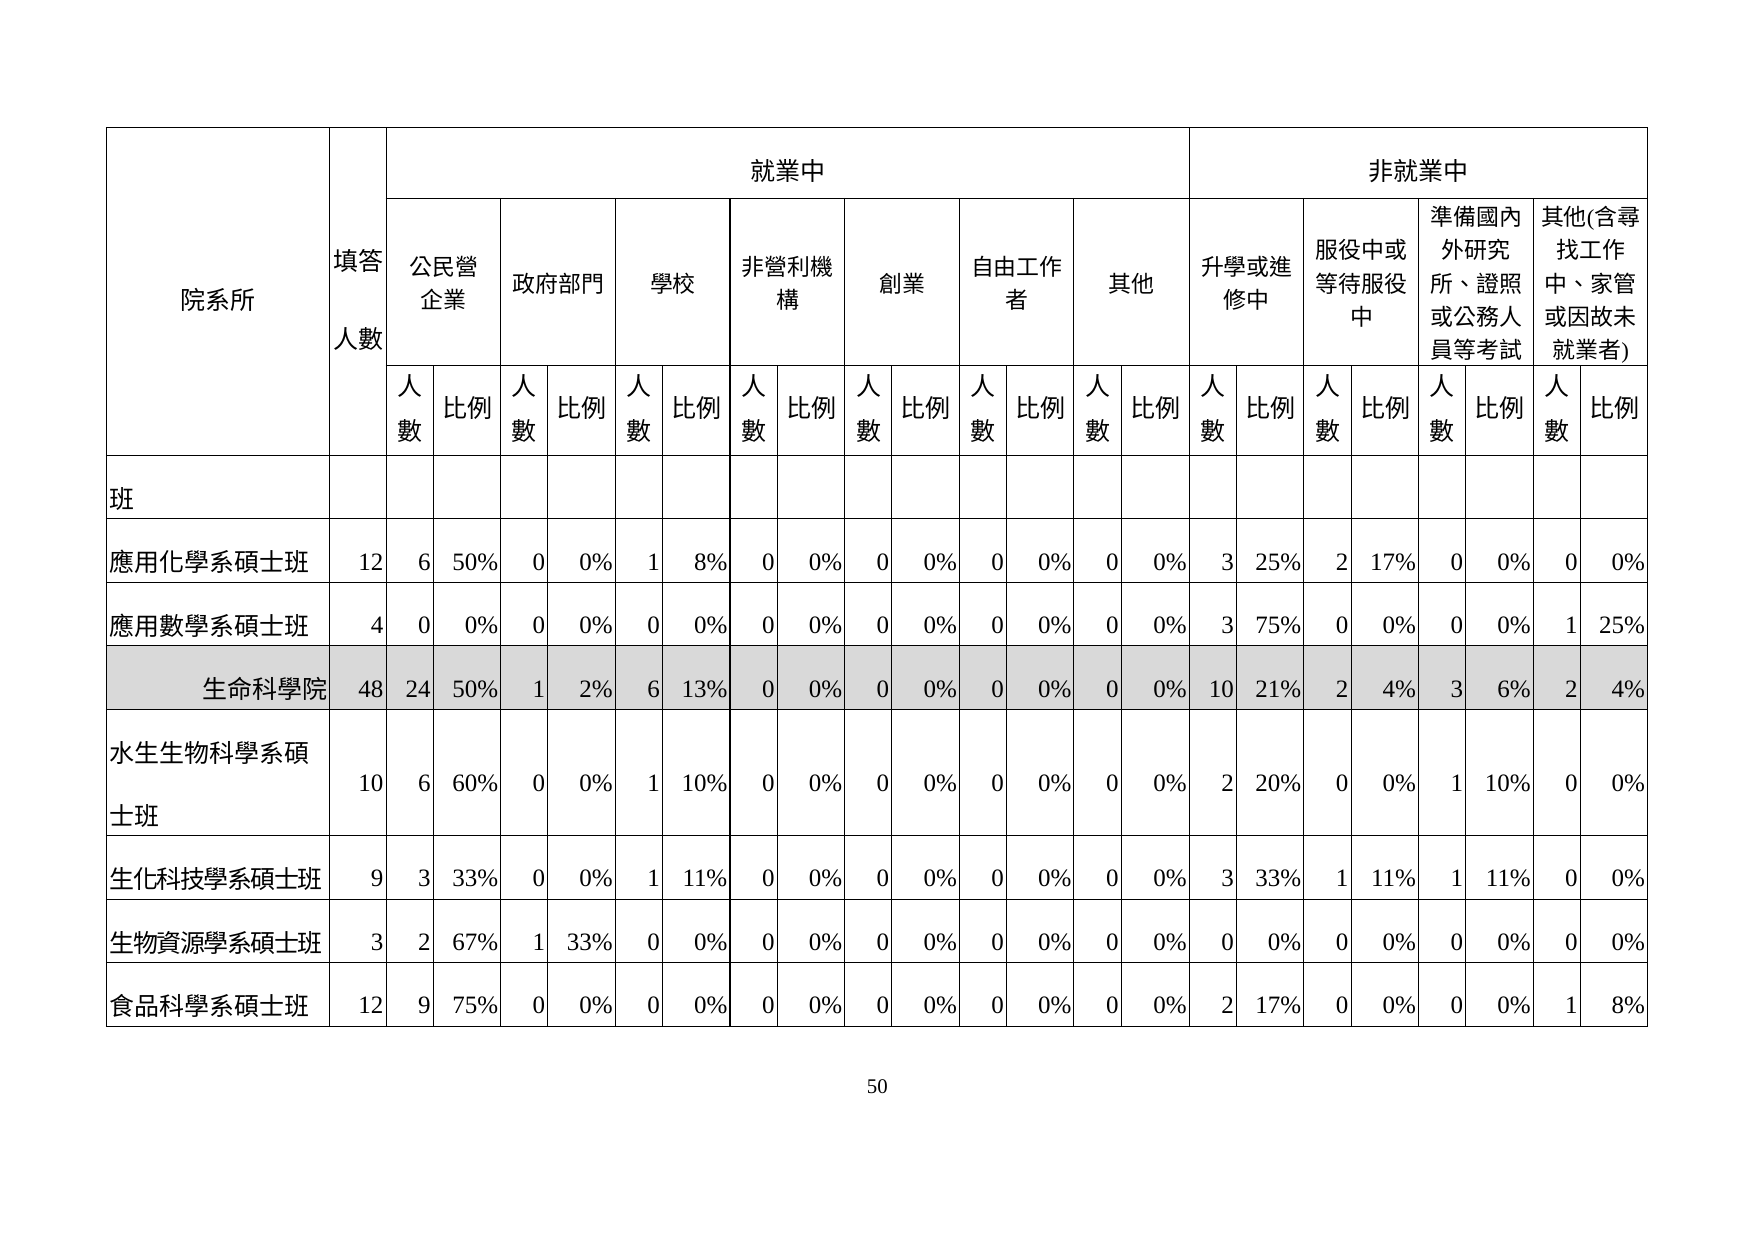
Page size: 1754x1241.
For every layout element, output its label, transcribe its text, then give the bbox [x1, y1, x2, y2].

table_cell 0% [892, 519, 959, 582]
table_cell 0% [1007, 836, 1073, 898]
table_header 院系所 [107, 128, 329, 455]
table_cell 1 [501, 900, 547, 962]
table_cell 0% [778, 583, 844, 645]
table_cell 9 [387, 963, 433, 1026]
table_cell [1007, 456, 1073, 518]
table_cell 0% [1122, 963, 1189, 1026]
table_cell 0 [616, 963, 662, 1026]
table_cell 6% [1466, 646, 1533, 709]
table_cell 10 [1190, 646, 1236, 709]
table_cell 0% [1007, 583, 1073, 645]
table_cell 比例 [434, 366, 500, 455]
table_cell 0 [616, 900, 662, 962]
table_cell 1 [616, 519, 662, 582]
table_cell 2 [1190, 963, 1236, 1026]
table_cell 比例 [1581, 366, 1647, 455]
table_cell 0 [501, 710, 547, 835]
table_cell 人數 [845, 366, 891, 455]
table_cell 0 [501, 963, 547, 1026]
table_cell 準備國內外研究所、證照或公務人員等考試 [1419, 199, 1533, 365]
table_cell 10 [330, 710, 386, 835]
table_cell 0% [1122, 583, 1189, 645]
table_cell 75% [434, 963, 500, 1026]
table_cell 0% [548, 710, 615, 835]
table_cell 0 [1419, 963, 1465, 1026]
table_cell 0% [1122, 646, 1189, 709]
table_cell 0 [731, 646, 777, 709]
table_cell 0 [731, 583, 777, 645]
table_cell 0% [1007, 519, 1073, 582]
table_cell 0% [548, 963, 615, 1026]
table_cell 1 [1534, 963, 1580, 1026]
table_cell 12 [330, 963, 386, 1026]
table_cell 0 [1074, 519, 1121, 582]
table_cell 0 [960, 963, 1006, 1026]
table_cell 33% [548, 900, 615, 962]
table_cell 0% [548, 583, 615, 645]
table_cell 0% [1466, 519, 1533, 582]
table_cell 25% [1237, 519, 1303, 582]
table_cell 0% [1352, 900, 1418, 962]
table_cell 0 [1534, 519, 1580, 582]
table_cell 50% [434, 519, 500, 582]
table_cell 11% [1466, 836, 1533, 898]
table_cell 0% [663, 963, 729, 1026]
table_cell 3 [1190, 519, 1236, 582]
table_cell 創業 [845, 199, 959, 365]
table_cell 9 [330, 836, 386, 898]
table_cell 1 [1419, 836, 1465, 898]
table_cell 比例 [1352, 366, 1418, 455]
table_cell 75% [1237, 583, 1303, 645]
table_cell 20% [1237, 710, 1303, 835]
table_cell 比例 [1007, 366, 1073, 455]
table_cell 比例 [548, 366, 615, 455]
table_cell 2 [1190, 710, 1236, 835]
table_cell 0% [663, 900, 729, 962]
table_cell 學校 [616, 199, 729, 365]
table_cell 0 [731, 963, 777, 1026]
table_cell 4% [1352, 646, 1418, 709]
table_cell 0 [387, 583, 433, 645]
table_cell 比例 [892, 366, 959, 455]
table_cell 13% [663, 646, 729, 709]
table_cell 0 [731, 900, 777, 962]
table_cell 比例 [1466, 366, 1533, 455]
table_cell 3 [387, 836, 433, 898]
table_cell 0 [1419, 519, 1465, 582]
table_cell 人數 [616, 366, 662, 455]
table_cell 自由工作者 [960, 199, 1073, 365]
table_cell 0 [731, 519, 777, 582]
table_cell [1304, 456, 1351, 518]
table_cell 0 [1074, 963, 1121, 1026]
table_cell 0 [960, 836, 1006, 898]
table_cell [501, 456, 547, 518]
table_cell 0% [1466, 900, 1533, 962]
table_cell 0% [1466, 583, 1533, 645]
table_cell 2 [1304, 646, 1351, 709]
table_cell 0 [616, 583, 662, 645]
table_cell [1466, 456, 1533, 518]
table_cell 4 [330, 583, 386, 645]
table_cell 21% [1237, 646, 1303, 709]
table_cell 班 [107, 456, 329, 518]
table_cell [1237, 456, 1303, 518]
table_cell 10% [1466, 710, 1533, 835]
table_cell 人數 [1190, 366, 1236, 455]
table_cell 0% [1466, 963, 1533, 1026]
table_cell 8% [1581, 963, 1647, 1026]
table_cell 0 [845, 710, 891, 835]
table_cell 0% [778, 646, 844, 709]
table_cell 0 [1419, 900, 1465, 962]
table_cell 0% [892, 963, 959, 1026]
table_cell 50% [434, 646, 500, 709]
table_cell 67% [434, 900, 500, 962]
table_cell [387, 456, 433, 518]
table_cell 0 [1419, 583, 1465, 645]
table_cell 48 [330, 646, 386, 709]
table_cell 0% [1352, 963, 1418, 1026]
table_cell 公民營 企業 [387, 199, 500, 365]
table_cell 10% [663, 710, 729, 835]
table_cell 0% [1581, 710, 1647, 835]
table_cell 0% [778, 963, 844, 1026]
table_cell 2 [387, 900, 433, 962]
table_cell [892, 456, 959, 518]
table_cell 0 [845, 583, 891, 645]
table_cell 3 [330, 900, 386, 962]
table_cell [1352, 456, 1418, 518]
table_cell 0% [778, 710, 844, 835]
table_cell 0 [960, 710, 1006, 835]
table_cell 0% [892, 710, 959, 835]
table_cell [616, 456, 662, 518]
table_cell [1074, 456, 1121, 518]
table_cell 比例 [663, 366, 729, 455]
table_cell 0 [731, 710, 777, 835]
table_cell 1 [1534, 583, 1580, 645]
table_cell 0 [845, 963, 891, 1026]
table_cell 11% [1352, 836, 1418, 898]
table_cell [663, 456, 729, 518]
table_cell [1419, 456, 1465, 518]
table_cell 0% [1352, 583, 1418, 645]
table_cell 0 [960, 583, 1006, 645]
table_cell 0% [1581, 519, 1647, 582]
table_cell 1 [616, 836, 662, 898]
table_cell 人數 [1074, 366, 1121, 455]
table_cell 6 [387, 519, 433, 582]
table_cell 0 [1304, 963, 1351, 1026]
table_cell 0 [845, 646, 891, 709]
table_cell 人數 [731, 366, 777, 455]
table_cell 0 [1074, 583, 1121, 645]
table_cell 8% [663, 519, 729, 582]
table_cell 0 [1304, 583, 1351, 645]
table_cell 0 [501, 836, 547, 898]
table_cell 人數 [1419, 366, 1465, 455]
table_cell 人數 [1304, 366, 1351, 455]
table_cell 其他(含尋找工作中、家管或因故未就業者) [1534, 199, 1647, 365]
table_cell 1 [1304, 836, 1351, 898]
table_cell 0% [1122, 900, 1189, 962]
table_cell 水生生物科學系碩士班 [107, 710, 329, 835]
table_cell 人數 [501, 366, 547, 455]
table_cell 0 [1534, 900, 1580, 962]
table_cell [434, 456, 500, 518]
table_header 就業中 [387, 128, 1189, 198]
table_cell 食品科學系碩士班 [107, 963, 329, 1026]
table_cell 生化科技學系碩士班 [107, 836, 329, 898]
table_cell 0% [1007, 963, 1073, 1026]
table_cell 生命科學院 [107, 646, 329, 709]
table_cell [330, 456, 386, 518]
table_cell [1534, 456, 1580, 518]
table_cell [1190, 456, 1236, 518]
table_cell 0 [1304, 710, 1351, 835]
table_cell 2 [1534, 646, 1580, 709]
table_cell 6 [616, 646, 662, 709]
table_cell 0% [1352, 710, 1418, 835]
table_cell 0 [960, 900, 1006, 962]
table_cell 其他 [1074, 199, 1189, 365]
table_cell 0 [501, 583, 547, 645]
table_cell 0 [501, 519, 547, 582]
table_cell [1122, 456, 1189, 518]
table_cell [548, 456, 615, 518]
table_cell 0% [548, 519, 615, 582]
table_cell 0 [1074, 900, 1121, 962]
table_cell 服役中或等待服役中 [1304, 199, 1418, 365]
table_cell 0 [1074, 836, 1121, 898]
table_cell 3 [1190, 836, 1236, 898]
table_cell 比例 [1122, 366, 1189, 455]
table_cell 政府部門 [501, 199, 615, 365]
table_cell 0 [845, 519, 891, 582]
table_cell 24 [387, 646, 433, 709]
table_cell 0 [845, 900, 891, 962]
table_cell 17% [1237, 963, 1303, 1026]
table_cell 12 [330, 519, 386, 582]
table_cell 0% [892, 836, 959, 898]
table_cell 3 [1190, 583, 1236, 645]
table_cell 升學或進修中 [1190, 199, 1303, 365]
table_cell 0 [845, 836, 891, 898]
table_header 非就業中 [1190, 128, 1647, 198]
table_cell 1 [616, 710, 662, 835]
table_cell 60% [434, 710, 500, 835]
table_cell 0% [778, 900, 844, 962]
table_cell 0% [663, 583, 729, 645]
table_cell 0 [960, 519, 1006, 582]
table_cell [960, 456, 1006, 518]
table_cell 1 [1419, 710, 1465, 835]
table_cell 3 [1419, 646, 1465, 709]
table_cell 0% [778, 836, 844, 898]
table_cell 11% [663, 836, 729, 898]
table_cell 0% [778, 519, 844, 582]
table_cell 0% [1581, 836, 1647, 898]
table_cell 0% [1122, 710, 1189, 835]
table_cell 應用數學系碩士班 [107, 583, 329, 645]
table_cell 4% [1581, 646, 1647, 709]
table_cell 0% [1007, 710, 1073, 835]
table_cell 生物資源學系碩士班 [107, 900, 329, 962]
table_cell 0 [1074, 710, 1121, 835]
table_cell 非營利機構 [731, 199, 844, 365]
table_cell 0 [1534, 836, 1580, 898]
table_cell 比例 [1237, 366, 1303, 455]
table_cell [845, 456, 891, 518]
table_cell 6 [387, 710, 433, 835]
table_header 填答 人數 [330, 128, 386, 455]
table_cell 33% [1237, 836, 1303, 898]
table_cell 0 [1304, 900, 1351, 962]
table_cell [731, 456, 777, 518]
table_cell 17% [1352, 519, 1418, 582]
table_cell 0% [434, 583, 500, 645]
table_cell 0% [1581, 900, 1647, 962]
table_cell 0% [548, 836, 615, 898]
table_cell 2% [548, 646, 615, 709]
table_cell 33% [434, 836, 500, 898]
table_cell 0% [892, 583, 959, 645]
table_cell 0 [1190, 900, 1236, 962]
table_cell 0% [892, 646, 959, 709]
table_cell 0 [960, 646, 1006, 709]
table_cell 0% [1007, 646, 1073, 709]
table_cell 0 [1074, 646, 1121, 709]
table_cell 0% [1122, 519, 1189, 582]
table_cell 人數 [1534, 366, 1580, 455]
table_cell 2 [1304, 519, 1351, 582]
table_cell 人數 [387, 366, 433, 455]
table_cell 1 [501, 646, 547, 709]
table_cell 25% [1581, 583, 1647, 645]
table_cell [1581, 456, 1647, 518]
table_cell 0% [892, 900, 959, 962]
table_cell 應用化學系碩士班 [107, 519, 329, 582]
table_cell 0% [1237, 900, 1303, 962]
table_cell 0 [1534, 710, 1580, 835]
table_cell 比例 [778, 366, 844, 455]
table_cell 人數 [960, 366, 1006, 455]
table_cell 0% [1122, 836, 1189, 898]
table_cell 0 [731, 836, 777, 898]
table_cell 0% [1007, 900, 1073, 962]
table_cell [778, 456, 844, 518]
